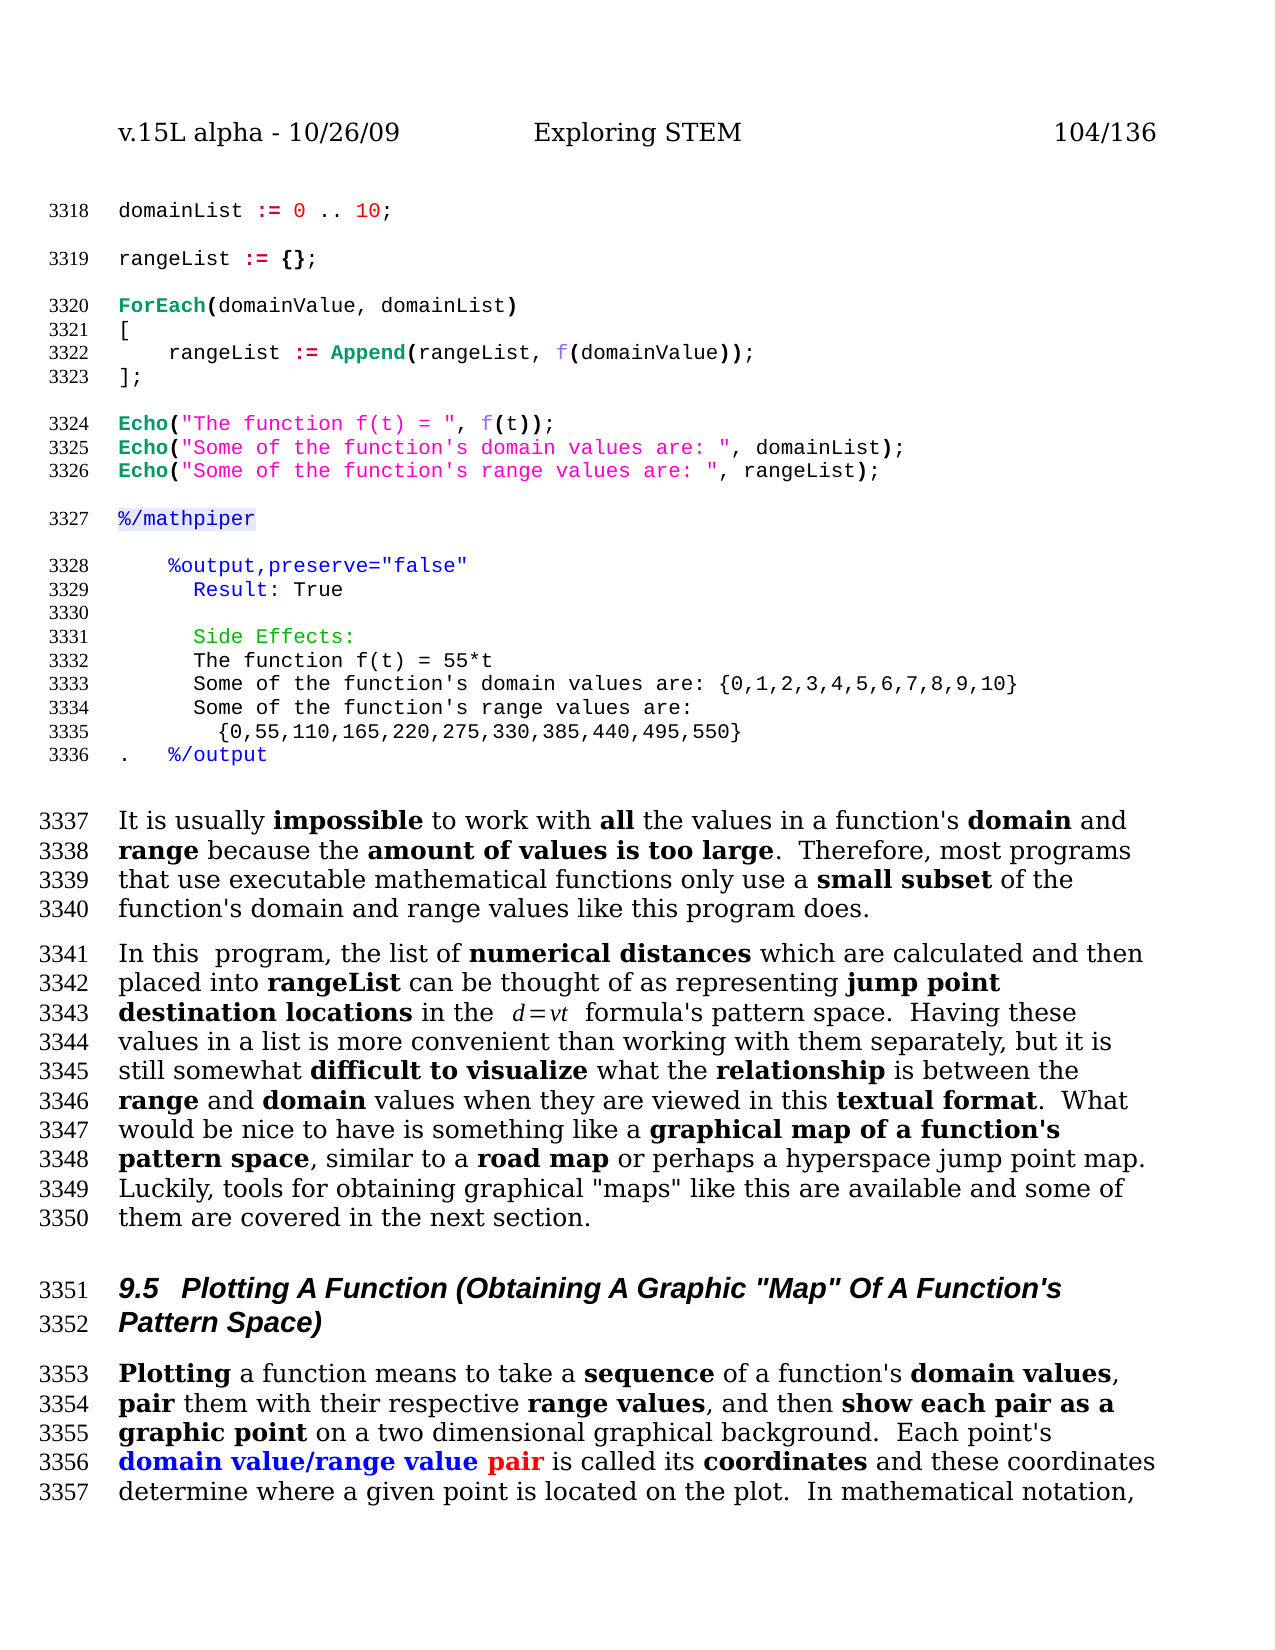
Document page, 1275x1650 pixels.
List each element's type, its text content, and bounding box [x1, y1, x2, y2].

text %/mathpiper [118, 508, 1157, 531]
subtitle Plotting A Function (Obtaining A Graphic "Map" Of A Function's Pattern Space) [118, 1271, 1157, 1338]
text {0,55,110,165,220,275,330,385,440,495,550} [118, 721, 1157, 744]
text The function f(t) = 55*t [118, 650, 1157, 673]
text ]; [118, 366, 1157, 389]
text Plotting a function means to take a sequence of a function's domain values, pair them with their respective range values, and then show each pair as a graphic point on a two dimensional graphical background. Each point's domain value/range value pair is called its coordinates and these coordinates determine where a given point is located on the plot. In mathematical notation, [118, 1359, 1157, 1506]
text . %/output [118, 744, 1157, 768]
text rangeList := {}; [118, 248, 1157, 271]
text rangeList := Append(rangeList, f(domainValue)); [118, 342, 1157, 366]
text Side Effects: [118, 626, 1157, 650]
text Echo("Some of the function's domain values are: ", domainList); [118, 437, 1157, 461]
text It is usually impossible to work with all the values in a function's domain and range because the amount of values is too large. Therefore, most programs that use executable mathematical functions only use a small subset of the function's domain and range values like this program does. [118, 806, 1157, 924]
text domainList := 0 .. 10; [118, 200, 1157, 224]
text Some of the function's range values are: [118, 697, 1157, 721]
text Echo("Some of the function's range values are: ", rangeList); [118, 461, 1157, 484]
text ForEach(domainValue, domainList) [118, 295, 1157, 319]
text Echo("The function f(t) = ", f(t)); [118, 413, 1157, 437]
text In this program, the list of numerical distances which are calculated and then placed into rangeList can be thought of as representing jump point destination locations in theformula's pattern space. Having these values in a list is more convenient than working with them separately, but it is still somewhat difficult to visualize what the relationship is between the range and domain values when they are viewed in this textual format. What would be nice to have is something like a graphical map of a function's pattern space, similar to a road map or perhaps a hyperspace jump point map. Luckily, tools for obtaining graphical "maps" like this are available and some of them are covered in the next section. [118, 939, 1157, 1232]
text Result: True [118, 579, 1157, 602]
text [ [118, 319, 1157, 342]
text %output,preserve="false" [118, 555, 1157, 579]
text Some of the function's domain values are: {0,1,2,3,4,5,6,7,8,9,10} [118, 673, 1157, 697]
